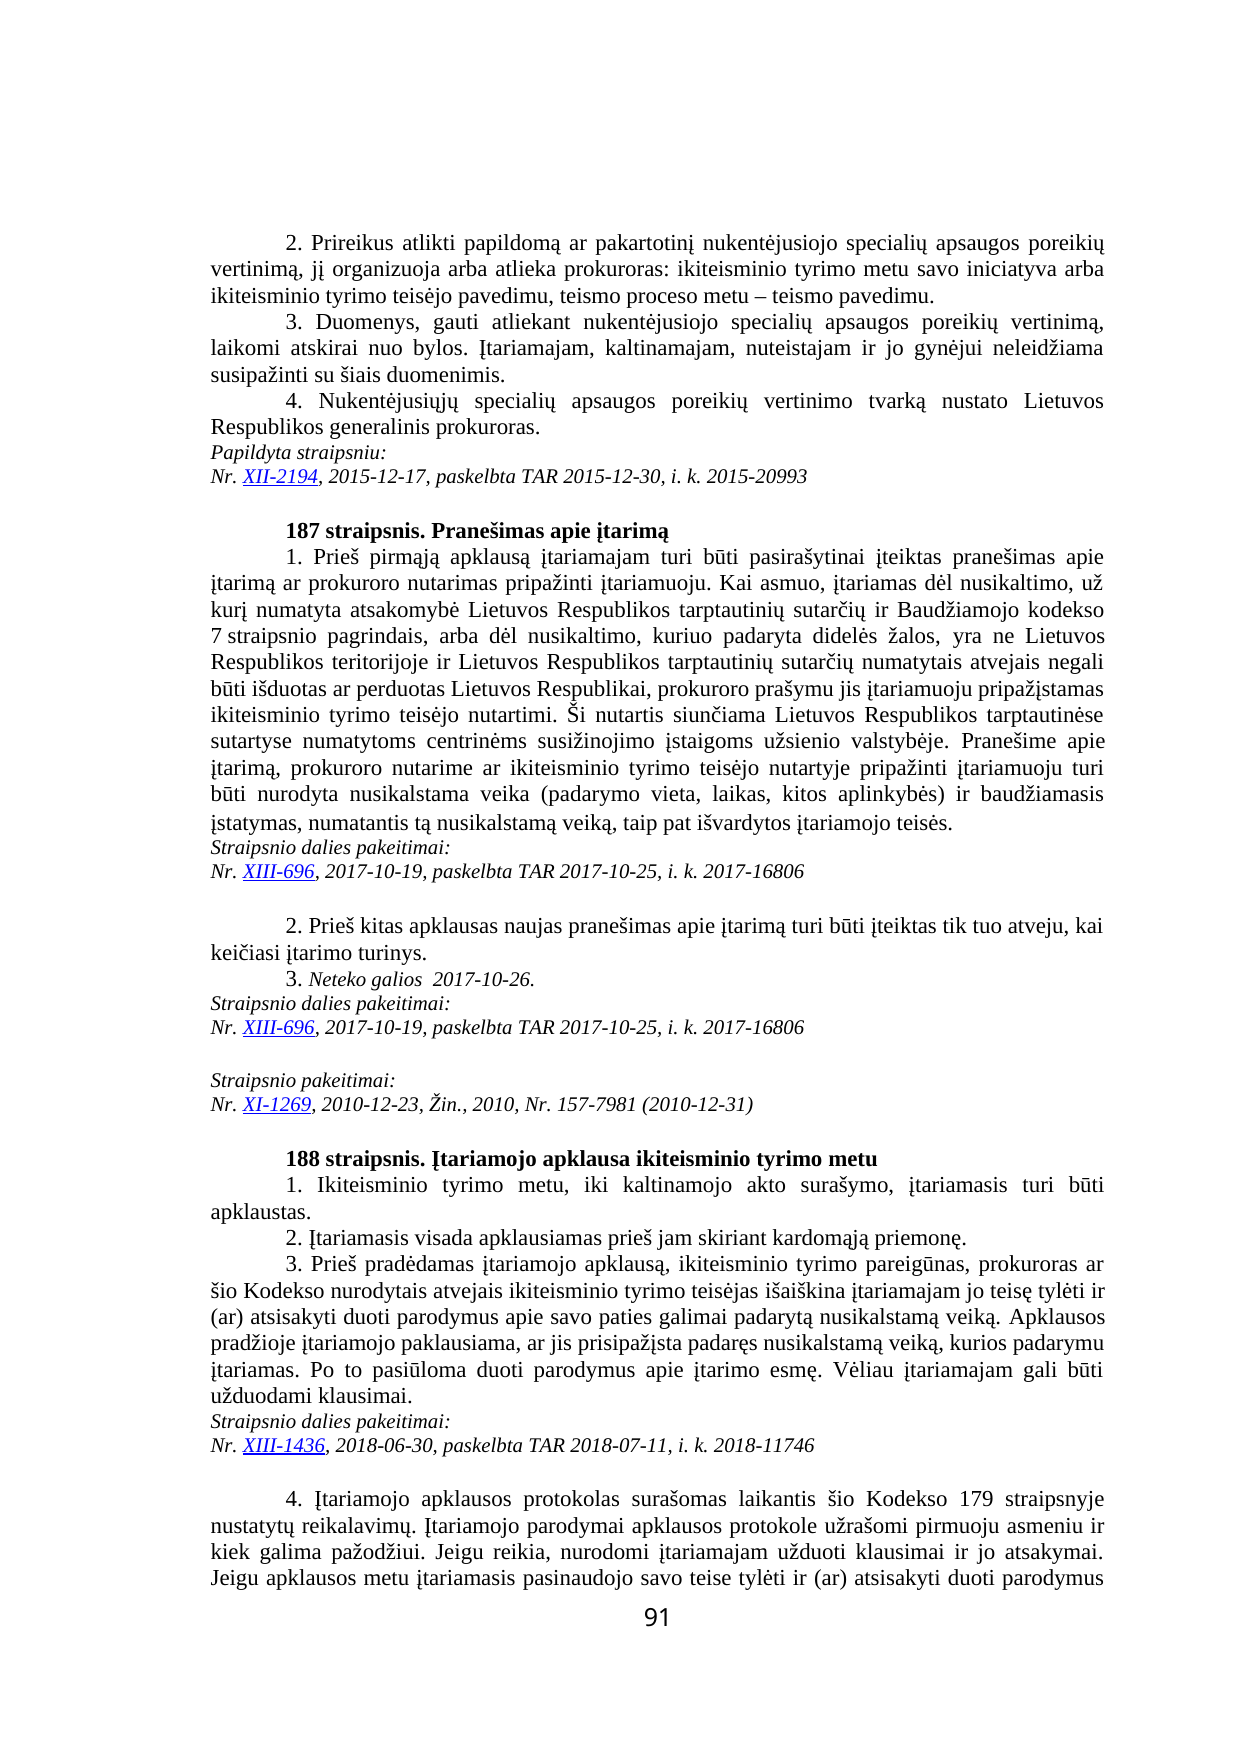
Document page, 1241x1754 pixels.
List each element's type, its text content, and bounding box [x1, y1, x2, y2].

text 187 straipsnis. Pranešimas apie įtarimą [210, 517, 1105, 543]
text 2. Prireikus atlikti papildomą ar pakartotinį nukentėjusiojo specialių apsaugos poreikių vertinimą, jį organizuoja arba atlieka prokuroras: ikiteisminio tyrimo metu savo iniciatyva arba ikiteisminio tyrimo teisėjo pavedimu, teismo proceso metu – teismo pavedimu. [210, 229, 1105, 308]
text Nr. XII-2194, 2015-12-17, paskelbta TAR 2015-12-30, i. k. 2015-20993 [210, 464, 1105, 488]
text 3. Prieš pradėdamas įtariamojo apklausą, ikiteisminio tyrimo pareigūnas, prokuroras ar šio Kodekso nurodytais atvejais ikiteisminio tyrimo teisėjas išaiškina įtariamajam jo teisę tylėti ir (ar) atsisakyti duoti parodymus apie savo paties galimai padarytą nusikalstamą veiką. Apklausos pradžioje įtariamojo paklausiama, ar jis prisipažįsta padaręs nusikalstamą veiką, kurios padarymu įtariamas. Po to pasiūloma duoti parodymus apie įtarimo esmę. Vėliau įtariamajam gali būti užduodami klausimai. [210, 1250, 1105, 1408]
text Nr. XIII-696, 2017-10-19, paskelbta TAR 2017-10-25, i. k. 2017-16806 [210, 859, 1105, 883]
text 4. Įtariamojo apklausos protokolas surašomas laikantis šio Kodekso 179 straipsnyje nustatytų reikalavimų. Įtariamojo parodymai apklausos protokole užrašomi pirmuoju asmeniu ir kiek galima pažodžiui. Jeigu reikia, nurodomi įtariamajam užduoti klausimai ir jo atsakymai. Jeigu apklausos metu įtariamasis pasinaudojo savo teise tylėti ir (ar) atsisakyti duoti parodymus [210, 1485, 1105, 1591]
text Papildyta straipsniu: [210, 440, 1105, 464]
text 1. Ikiteisminio tyrimo metu, iki kaltinamojo akto surašymo, įtariamasis turi būti apklaustas. [210, 1171, 1105, 1224]
text 1. Prieš pirmąją apklausą įtariamajam turi būti pasirašytinai įteiktas pranešimas apie įtarimą ar prokuroro nutarimas pripažinti įtariamuoju. Kai asmuo, įtariamas dėl nusikaltimo, už kurį numatyta atsakomybė Lietuvos Respublikos tarptautinių sutarčių ir Baudžiamojo kodekso 7 straipsnio pagrindais, arba dėl nusikaltimo, kuriuo padaryta didelės žalos, yra ne Lietuvos Respublikos teritorijoje ir Lietuvos Respublikos tarptautinių sutarčių numatytais atvejais negali būti išduotas ar perduotas Lietuvos Respublikai, prokuroro prašymu jis įtariamuoju pripažįstamas ikiteisminio tyrimo teisėjo nutartimi. Ši nutartis siunčiama Lietuvos Respublikos tarptautinėse sutartyse numatytoms centrinėms susižinojimo įstaigoms užsienio valstybėje. Pranešime apie įtarimą, prokuroro nutarime ar ikiteisminio tyrimo teisėjo nutartyje pripažinti įtariamuoju turi būti nurodyta nusikalstama veika (padarymo vieta, laikas, kitos aplinkybės) ir baudžiamasis įstatymas, numatantis tą nusikalstamą veiką, taip pat išvardytos įtariamojo teisės. [210, 543, 1105, 835]
text 2. Prieš kitas apklausas naujas pranešimas apie įtarimą turi būti įteiktas tik tuo atveju, kai keičiasi įtarimo turinys. [210, 912, 1105, 965]
text 4. Nukentėjusiųjų specialių apsaugos poreikių vertinimo tvarką nustato Lietuvos Respublikos generalinis prokuroras. [210, 387, 1105, 440]
text 188 straipsnis. Įtariamojo apklausa ikiteisminio tyrimo metu [210, 1145, 1105, 1171]
text Nr. XI-1269, 2010-12-23, Žin., 2010, Nr. 157-7981 (2010-12-31) [210, 1092, 1105, 1116]
text Nr. XIII-696, 2017-10-19, paskelbta TAR 2017-10-25, i. k. 2017-16806 [210, 1015, 1105, 1039]
text Nr. XIII-1436, 2018-06-30, paskelbta TAR 2018-07-11, i. k. 2018-11746 [210, 1433, 1105, 1457]
text Straipsnio dalies pakeitimai: [210, 1408, 1105, 1433]
text Straipsnio dalies pakeitimai: [210, 991, 1105, 1015]
text 3. Duomenys, gauti atliekant nukentėjusiojo specialių apsaugos poreikių vertinimą, laikomi atskirai nuo bylos. Įtariamajam, kaltinamajam, nuteistajam ir jo gynėjui neleidžiama susipažinti su šiais duomenimis. [210, 308, 1105, 387]
text 2. Įtariamasis visada apklausiamas prieš jam skiriant kardomąją priemonę. [210, 1224, 1105, 1250]
text 3. Neteko galios 2017-10-26. [210, 965, 1105, 991]
text Straipsnio dalies pakeitimai: [210, 835, 1105, 859]
text Straipsnio pakeitimai: [210, 1068, 1105, 1092]
